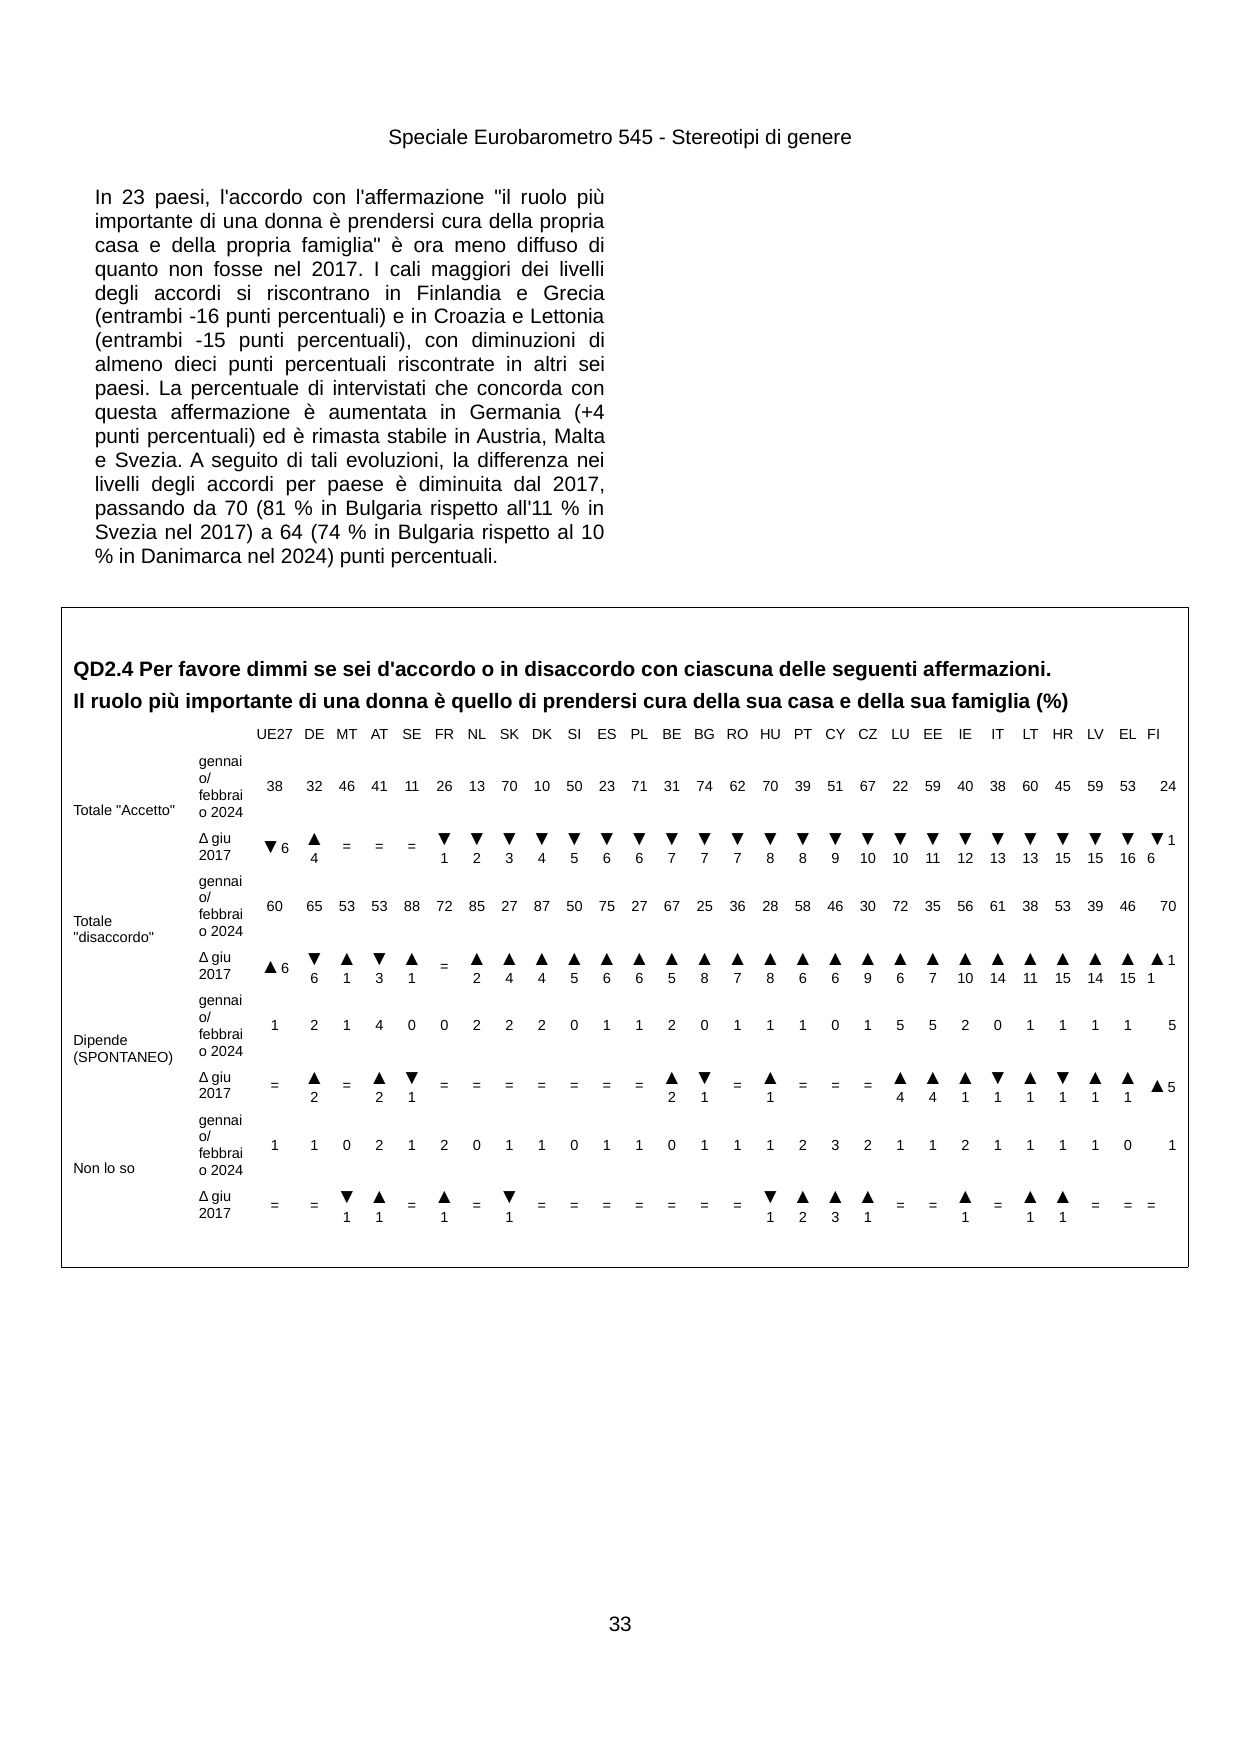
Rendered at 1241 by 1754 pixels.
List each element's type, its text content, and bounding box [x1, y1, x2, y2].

table_cell 60 [251, 870, 298, 942]
table_cell = [688, 1181, 721, 1228]
table_cell gennaio/febbraio 2024 [196, 989, 251, 1062]
table_cell 67 [851, 750, 884, 823]
table_cell Δ giu 2017 [196, 823, 251, 869]
table_cell 1 [688, 1109, 721, 1181]
table_cell 22 [884, 750, 916, 823]
table_cell FI [1144, 718, 1179, 750]
table_cell = [721, 1181, 754, 1228]
table_cell = [1111, 1181, 1144, 1228]
table_cell 0 [396, 989, 428, 1062]
table_cell = [461, 1062, 493, 1108]
table_cell ▼1 [754, 1181, 786, 1228]
table_cell CY [819, 718, 851, 750]
table_cell = [623, 1181, 656, 1228]
table_cell ▼12 [949, 823, 981, 869]
table_cell 1 [1014, 1109, 1046, 1181]
table_cell RO [721, 718, 754, 750]
table_cell 46 [1111, 870, 1144, 942]
table_cell PL [623, 718, 656, 750]
table_cell 53 [331, 870, 363, 942]
table_cell [196, 718, 251, 750]
table_cell 0 [558, 1109, 591, 1181]
table_cell 72 [428, 870, 461, 942]
table_cell gennaio/febbraio 2024 [196, 750, 251, 823]
table_cell 58 [786, 870, 819, 942]
table_cell 1 [754, 1109, 786, 1181]
table_cell 71 [623, 750, 656, 823]
table_cell 5 [916, 989, 949, 1062]
table_cell 1 [1144, 1109, 1179, 1181]
table_cell 1 [1079, 1109, 1111, 1181]
table_cell ▼1 [331, 1181, 363, 1228]
table_cell ▲6 [591, 943, 623, 989]
table_cell ▲4 [298, 823, 331, 869]
table_cell ▲5 [656, 943, 688, 989]
table_cell ▲4 [493, 943, 526, 989]
table_cell AT [363, 718, 396, 750]
table_cell = [884, 1181, 916, 1228]
table_cell 1 [1046, 1109, 1079, 1181]
table_cell = [558, 1062, 591, 1108]
table_cell 1 [884, 1109, 916, 1181]
table_cell ▲1 [949, 1181, 981, 1228]
table_cell = [298, 1181, 331, 1228]
table_cell = [396, 823, 428, 869]
table_cell SI [558, 718, 591, 750]
table_cell 1 [623, 989, 656, 1062]
table_cell ▼7 [721, 823, 754, 869]
table_cell = [363, 823, 396, 869]
table_cell ▼5 [558, 823, 591, 869]
table_cell 53 [363, 870, 396, 942]
table_cell ▼16 [1111, 823, 1144, 869]
table_cell ▼1 [688, 1062, 721, 1108]
table_cell 2 [526, 989, 558, 1062]
table_cell 0 [428, 989, 461, 1062]
table_cell 1 [721, 989, 754, 1062]
table_cell SK [493, 718, 526, 750]
table_cell = [981, 1181, 1014, 1228]
table_cell 32 [298, 750, 331, 823]
table_cell 53 [1046, 870, 1079, 942]
table_cell 50 [558, 750, 591, 823]
table_cell 53 [1111, 750, 1144, 823]
table_cell ▲1 [1079, 1062, 1111, 1108]
table_cell 23 [591, 750, 623, 823]
table_cell ▲1 [363, 1181, 396, 1228]
table_header QD2.4 Per favore dimmi se sei d'accordo o in disaccordo con ciascuna delle seguenti affermazioni. [70, 653, 1179, 685]
table_cell = [526, 1062, 558, 1108]
table_cell ▲2 [363, 1062, 396, 1108]
table_cell = [721, 1062, 754, 1108]
table_cell 24 [1144, 750, 1179, 823]
table_cell ▲8 [754, 943, 786, 989]
table_cell 1 [526, 1109, 558, 1181]
table_cell ▼3 [493, 823, 526, 869]
table_cell ▲9 [851, 943, 884, 989]
table_cell = [591, 1181, 623, 1228]
table_cell ▼16 [1144, 823, 1179, 869]
table_cell ▲4 [884, 1062, 916, 1108]
table_cell Totale "Accetto" [70, 750, 196, 869]
table_cell ▲2 [656, 1062, 688, 1108]
table_cell = [331, 1062, 363, 1108]
table_cell ▼6 [591, 823, 623, 869]
table_cell ▼10 [851, 823, 884, 869]
table_cell ▼2 [461, 823, 493, 869]
table_cell ▲4 [526, 943, 558, 989]
table_cell DK [526, 718, 558, 750]
table_cell 10 [526, 750, 558, 823]
table_cell 39 [1079, 870, 1111, 942]
table_cell Δ giu 2017 [196, 1181, 251, 1228]
table_cell Δ giu 2017 [196, 943, 251, 989]
table_cell EE [916, 718, 949, 750]
table_cell ▼6 [251, 823, 298, 869]
table_cell = [819, 1062, 851, 1108]
table_cell = [526, 1181, 558, 1228]
table_cell Non lo so [70, 1109, 196, 1228]
table_cell 3 [819, 1109, 851, 1181]
table_cell ▲1 [1014, 1181, 1046, 1228]
table_cell ▲3 [819, 1181, 851, 1228]
table_cell ▲7 [721, 943, 754, 989]
table_cell = [851, 1062, 884, 1108]
table_cell ▲1 [428, 1181, 461, 1228]
table_cell CZ [851, 718, 884, 750]
table_cell 1 [916, 1109, 949, 1181]
table_cell 1 [331, 989, 363, 1062]
table_cell 4 [363, 989, 396, 1062]
table_cell 1 [721, 1109, 754, 1181]
table_cell 2 [428, 1109, 461, 1181]
table_cell = [493, 1062, 526, 1108]
table_cell 1 [981, 1109, 1014, 1181]
table_cell EL [1111, 718, 1144, 750]
table_cell ▼13 [1014, 823, 1046, 869]
table_cell 0 [688, 989, 721, 1062]
table_cell 1 [1014, 989, 1046, 1062]
table_cell 2 [363, 1109, 396, 1181]
text In 23 paesi, l'accordo con l'affermazione "il ruolo più importante di una donna è prendersi cura della propria casa e della propria famiglia" è ora meno diffuso di quanto non fosse nel 2017. I cali maggiori dei livelli degli accordi si riscontrano in Finlandia e Grecia (entrambi -16 punti percentuali) e in Croazia e Lettonia (entrambi -15 punti percentuali), con diminuzioni di almeno dieci punti percentuali riscontrate in altri sei paesi. La percentuale di intervistati che concorda con questa affermazione è aumentata in Germania (+4 punti percentuali) ed è rimasta stabile in Austria, Malta e Svezia. A seguito di tali evoluzioni, la differenza nei livelli degli accordi per paese è diminuita dal 2017, passando da 70 (81 % in Bulgaria rispetto all'11 % in Svezia nel 2017) a 64 (74 % in Bulgaria rispetto al 10 % in Danimarca nel 2024) punti percentuali. [94, 184, 605, 568]
table_cell IE [949, 718, 981, 750]
table_cell 74 [688, 750, 721, 823]
table_cell LU [884, 718, 916, 750]
table_cell ▲6 [819, 943, 851, 989]
table_cell 70 [1144, 870, 1179, 942]
table_cell 87 [526, 870, 558, 942]
table_cell ▲5 [1144, 1062, 1179, 1108]
table_cell Dipende (SPONTANEO) [70, 989, 196, 1108]
table_cell ▼1 [1046, 1062, 1079, 1108]
table_cell 38 [251, 750, 298, 823]
table_cell 2 [656, 989, 688, 1062]
table_cell 67 [656, 870, 688, 942]
table_cell ▲10 [949, 943, 981, 989]
table_cell ▲1 [1046, 1181, 1079, 1228]
table_cell Il ruolo più importante di una donna è quello di prendersi cura della sua casa e della sua famiglia (%) [70, 685, 1179, 718]
table_cell 1 [754, 989, 786, 1062]
table_cell 0 [1111, 1109, 1144, 1181]
table_cell = [331, 823, 363, 869]
table_cell 1 [251, 989, 298, 1062]
table_cell = [396, 1181, 428, 1228]
table_cell [70, 718, 196, 750]
table_cell 60 [1014, 750, 1046, 823]
table_cell NL [461, 718, 493, 750]
table_cell ▼1 [396, 1062, 428, 1108]
table_cell 88 [396, 870, 428, 942]
table_cell ▲11 [1144, 943, 1179, 989]
table_cell ▼8 [754, 823, 786, 869]
table_cell = [428, 1062, 461, 1108]
table_cell 38 [981, 750, 1014, 823]
table_cell 70 [493, 750, 526, 823]
table_cell ▼1 [493, 1181, 526, 1228]
table_cell = [251, 1181, 298, 1228]
table_cell 0 [656, 1109, 688, 1181]
table_cell 1 [1111, 989, 1144, 1062]
table_cell 31 [656, 750, 688, 823]
table_cell ▼7 [688, 823, 721, 869]
table_cell ▼1 [981, 1062, 1014, 1108]
table_cell ▲5 [558, 943, 591, 989]
table_cell ▲14 [981, 943, 1014, 989]
table_cell ▼15 [1079, 823, 1111, 869]
table_cell 2 [851, 1109, 884, 1181]
table_cell SE [396, 718, 428, 750]
table_cell Totale "disaccordo" [70, 870, 196, 989]
table_cell 2 [493, 989, 526, 1062]
table_cell ▼7 [656, 823, 688, 869]
table_cell 1 [1046, 989, 1079, 1062]
table_cell BG [688, 718, 721, 750]
table_cell 2 [949, 989, 981, 1062]
table_cell ▲7 [916, 943, 949, 989]
table_cell 75 [591, 870, 623, 942]
table_cell 0 [819, 989, 851, 1062]
table_cell ▲4 [916, 1062, 949, 1108]
table_cell 70 [754, 750, 786, 823]
table_cell ▲15 [1111, 943, 1144, 989]
table_cell ▲1 [1014, 1062, 1046, 1108]
table_cell 0 [461, 1109, 493, 1181]
table_cell ▲2 [786, 1181, 819, 1228]
table_cell ▼8 [786, 823, 819, 869]
table_cell 1 [851, 989, 884, 1062]
table_cell 46 [331, 750, 363, 823]
table_cell HR [1046, 718, 1079, 750]
table_cell ▲14 [1079, 943, 1111, 989]
table_cell 26 [428, 750, 461, 823]
table_cell 2 [298, 989, 331, 1062]
table_cell 0 [331, 1109, 363, 1181]
table_cell 62 [721, 750, 754, 823]
table_cell 25 [688, 870, 721, 942]
table_cell 85 [461, 870, 493, 942]
table_cell 30 [851, 870, 884, 942]
table_cell ▲6 [786, 943, 819, 989]
table_cell ▲8 [688, 943, 721, 989]
table_cell ▼11 [916, 823, 949, 869]
table_cell DE [298, 718, 331, 750]
table_cell 2 [786, 1109, 819, 1181]
table_cell PT [786, 718, 819, 750]
table_cell 1 [591, 989, 623, 1062]
table_cell gennaio/febbraio 2024 [196, 870, 251, 942]
table_cell 1 [298, 1109, 331, 1181]
table_cell ▲1 [1111, 1062, 1144, 1108]
table_cell = [558, 1181, 591, 1228]
table_cell ▼15 [1046, 823, 1079, 869]
table_cell MT [331, 718, 363, 750]
table_cell = [786, 1062, 819, 1108]
table_cell IT [981, 718, 1014, 750]
table_cell ▲1 [396, 943, 428, 989]
table_cell FR [428, 718, 461, 750]
table_cell 27 [623, 870, 656, 942]
table_cell ▼13 [981, 823, 1014, 869]
table_cell 59 [1079, 750, 1111, 823]
table_cell 1 [396, 1109, 428, 1181]
table_cell 1 [786, 989, 819, 1062]
table_cell ▲1 [851, 1181, 884, 1228]
table_cell 27 [493, 870, 526, 942]
table_cell 61 [981, 870, 1014, 942]
table_cell 1 [1079, 989, 1111, 1062]
table_cell 41 [363, 750, 396, 823]
table_cell 65 [298, 870, 331, 942]
table_cell = [591, 1062, 623, 1108]
table_cell 5 [884, 989, 916, 1062]
table_cell ▼4 [526, 823, 558, 869]
table_cell ▲1 [331, 943, 363, 989]
table_cell LV [1079, 718, 1111, 750]
table_cell 46 [819, 870, 851, 942]
table_cell UE27 [251, 718, 298, 750]
table_cell = [1144, 1181, 1179, 1228]
table_cell 36 [721, 870, 754, 942]
table_cell = [428, 943, 461, 989]
table_cell 1 [251, 1109, 298, 1181]
table_cell ▼3 [363, 943, 396, 989]
table_cell 1 [591, 1109, 623, 1181]
table_cell 2 [461, 989, 493, 1062]
table_cell 0 [558, 989, 591, 1062]
table_cell 50 [558, 870, 591, 942]
table_cell 45 [1046, 750, 1079, 823]
table_cell ES [591, 718, 623, 750]
table_cell ▲6 [251, 943, 298, 989]
table_cell ▼9 [819, 823, 851, 869]
table_cell 0 [981, 989, 1014, 1062]
table_cell 2 [949, 1109, 981, 1181]
table_cell ▲6 [884, 943, 916, 989]
table_cell 5 [1144, 989, 1179, 1062]
table_cell = [461, 1181, 493, 1228]
table_cell ▲6 [623, 943, 656, 989]
table_cell 51 [819, 750, 851, 823]
table_cell 1 [623, 1109, 656, 1181]
table_cell ▲15 [1046, 943, 1079, 989]
table_cell = [623, 1062, 656, 1108]
table_cell HU [754, 718, 786, 750]
table_cell 38 [1014, 870, 1046, 942]
table_cell ▲1 [949, 1062, 981, 1108]
table_cell ▼10 [884, 823, 916, 869]
table_cell LT [1014, 718, 1046, 750]
table_cell 13 [461, 750, 493, 823]
table_cell ▲2 [298, 1062, 331, 1108]
table_cell 1 [493, 1109, 526, 1181]
table_cell 56 [949, 870, 981, 942]
table_cell ▲2 [461, 943, 493, 989]
table_cell 28 [754, 870, 786, 942]
table_cell ▼6 [298, 943, 331, 989]
table_cell BE [656, 718, 688, 750]
table_cell 40 [949, 750, 981, 823]
table_cell = [1079, 1181, 1111, 1228]
table_cell 72 [884, 870, 916, 942]
table_cell 59 [916, 750, 949, 823]
table_cell = [656, 1181, 688, 1228]
table_cell ▼6 [623, 823, 656, 869]
table_cell 39 [786, 750, 819, 823]
table_cell = [916, 1181, 949, 1228]
table_cell 11 [396, 750, 428, 823]
table_cell gennaio/febbraio 2024 [196, 1109, 251, 1181]
table_cell ▲11 [1014, 943, 1046, 989]
table_cell ▲1 [754, 1062, 786, 1108]
table_cell ▼1 [428, 823, 461, 869]
table_cell = [251, 1062, 298, 1108]
table_cell 35 [916, 870, 949, 942]
table_cell Δ giu 2017 [196, 1062, 251, 1108]
